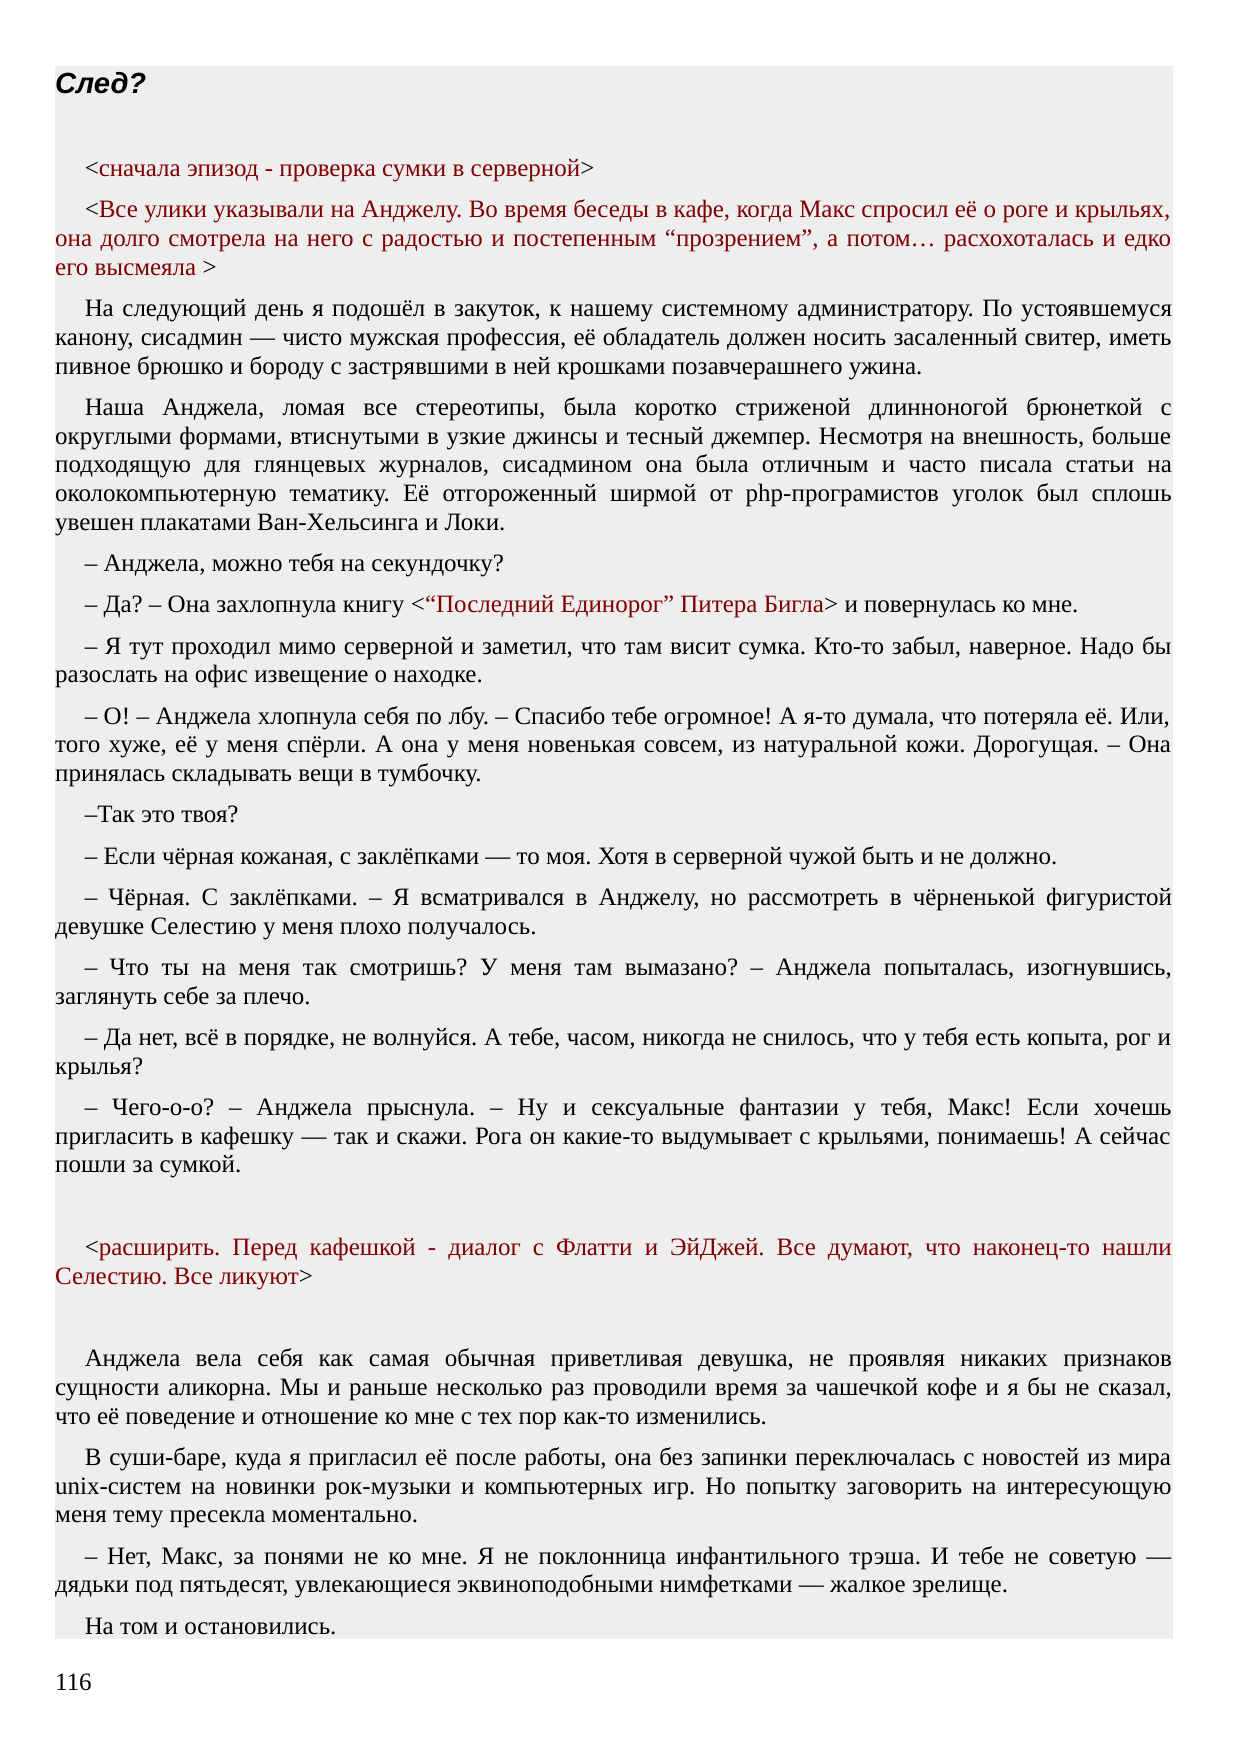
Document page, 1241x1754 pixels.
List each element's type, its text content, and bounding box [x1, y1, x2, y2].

text – Да нет, всё в порядке, не волнуйся. А тебе, часом, никогда не снилось, что у тебя есть копыта, рог и крылья? [55, 1022, 1173, 1079]
text <сначала эпизод - проверка сумки в серверной> [55, 153, 1173, 182]
text Наша Анджела, ломая все стереотипы, была коротко стриженой длинноногой брюнеткой с округлыми формами, втиснутыми в узкие джинсы и тесный джемпер. Несмотря на внешность, больше подходящую для глянцевых журналов, сисадмином она была отличным и часто писала статьи на околокомпьютерную тематику. Её отгороженный ширмой от php-програмистов уголок был сплошь увешен плакатами Ван-Хельсинга и Локи. [55, 392, 1173, 536]
text Анджела вела себя как самая обычная приветливая девушка, не проявляя никаких признаков сущности аликорна. Мы и раньше несколько раз проводили время за чашечкой кофе и я бы не сказал, что её поведение и отношение ко мне с тех пор как-то изменились. [55, 1343, 1173, 1429]
text <Все улики указывали на Анджелу. Во время беседы в кафе, когда Макс спросил её о роге и крыльях, она долго смотрела на него с радостью и постепенным “прозрением”, а потом… расхохоталась и едко его высмеяла > [55, 194, 1173, 281]
subtitle След? [55, 66, 1173, 99]
text – Нет, Макс, за понями не ко мне. Я не поклонница инфантильного трэша. И тебе не советую — дядьки под пятьдесят, увлекающиеся эквиноподобными нимфетками — жалкое зрелище. [55, 1541, 1173, 1598]
text – Что ты на меня так смотришь? У меня там вымазано? – Анджела попыталась, изогнувшись, заглянуть себе за плечо. [55, 952, 1173, 1009]
text – Если чёрная кожаная, с заклёпками — то моя. Хотя в серверной чужой быть и не должно. [55, 841, 1173, 869]
text – Анджела, можно тебя на секундочку? [55, 548, 1173, 577]
text На следующий день я подошёл в закуток, к нашему системному администратору. По устоявшемуся канону, сисадмин — чисто мужская профессия, её обладатель должен носить засаленный свитер, иметь пивное брюшко и бороду с застрявшими в ней крошками позавчерашнего ужина. [55, 293, 1173, 379]
text – Да? – Она захлопнула книгу <“Последний Единорог” Питера Бигла> и повернулась ко мне. [55, 589, 1173, 618]
text В суши-баре, куда я пригласил её после работы, она без запинки переключалась с новостей из мира unix-систем на новинки рок-музыки и компьютерных игр. Но попытку заговорить на интересующую меня тему пресекла моментально. [55, 1442, 1173, 1528]
text На том и остановились. [55, 1611, 1173, 1639]
text – О! – Анджела хлопнула себя по лбу. – Спасибо тебе огромное! А я-то думала, что потеряла её. Или, того хуже, её у меня спёрли. А она у меня новенькая совсем, из натуральной кожи. Дорогущая. – Она принялась складывать вещи в тумбочку. [55, 701, 1173, 787]
text – Чего-о-о? – Анджела прыснула. – Ну и сексуальные фантазии у тебя, Макс! Если хочешь пригласить в кафешку — так и скажи. Рога он какие-то выдумывает с крыльями, понимаешь! А сейчас пошли за сумкой. [55, 1092, 1173, 1178]
text – Чёрная. С заклёпками. – Я всматривался в Анджелу, но рассмотреть в чёрненькой фигуристой девушке Селестию у меня плохо получалось. [55, 882, 1173, 939]
text <расширить. Перед кафешкой - диалог с Флатти и ЭйДжей. Все думают, что наконец-то нашли Селестию. Все ликуют> [55, 1232, 1173, 1289]
text –Так это твоя? [55, 799, 1173, 828]
text – Я тут проходил мимо серверной и заметил, что там висит сумка. Кто-то забыл, наверное. Надо бы разослать на офис извещение о находке. [55, 631, 1173, 688]
